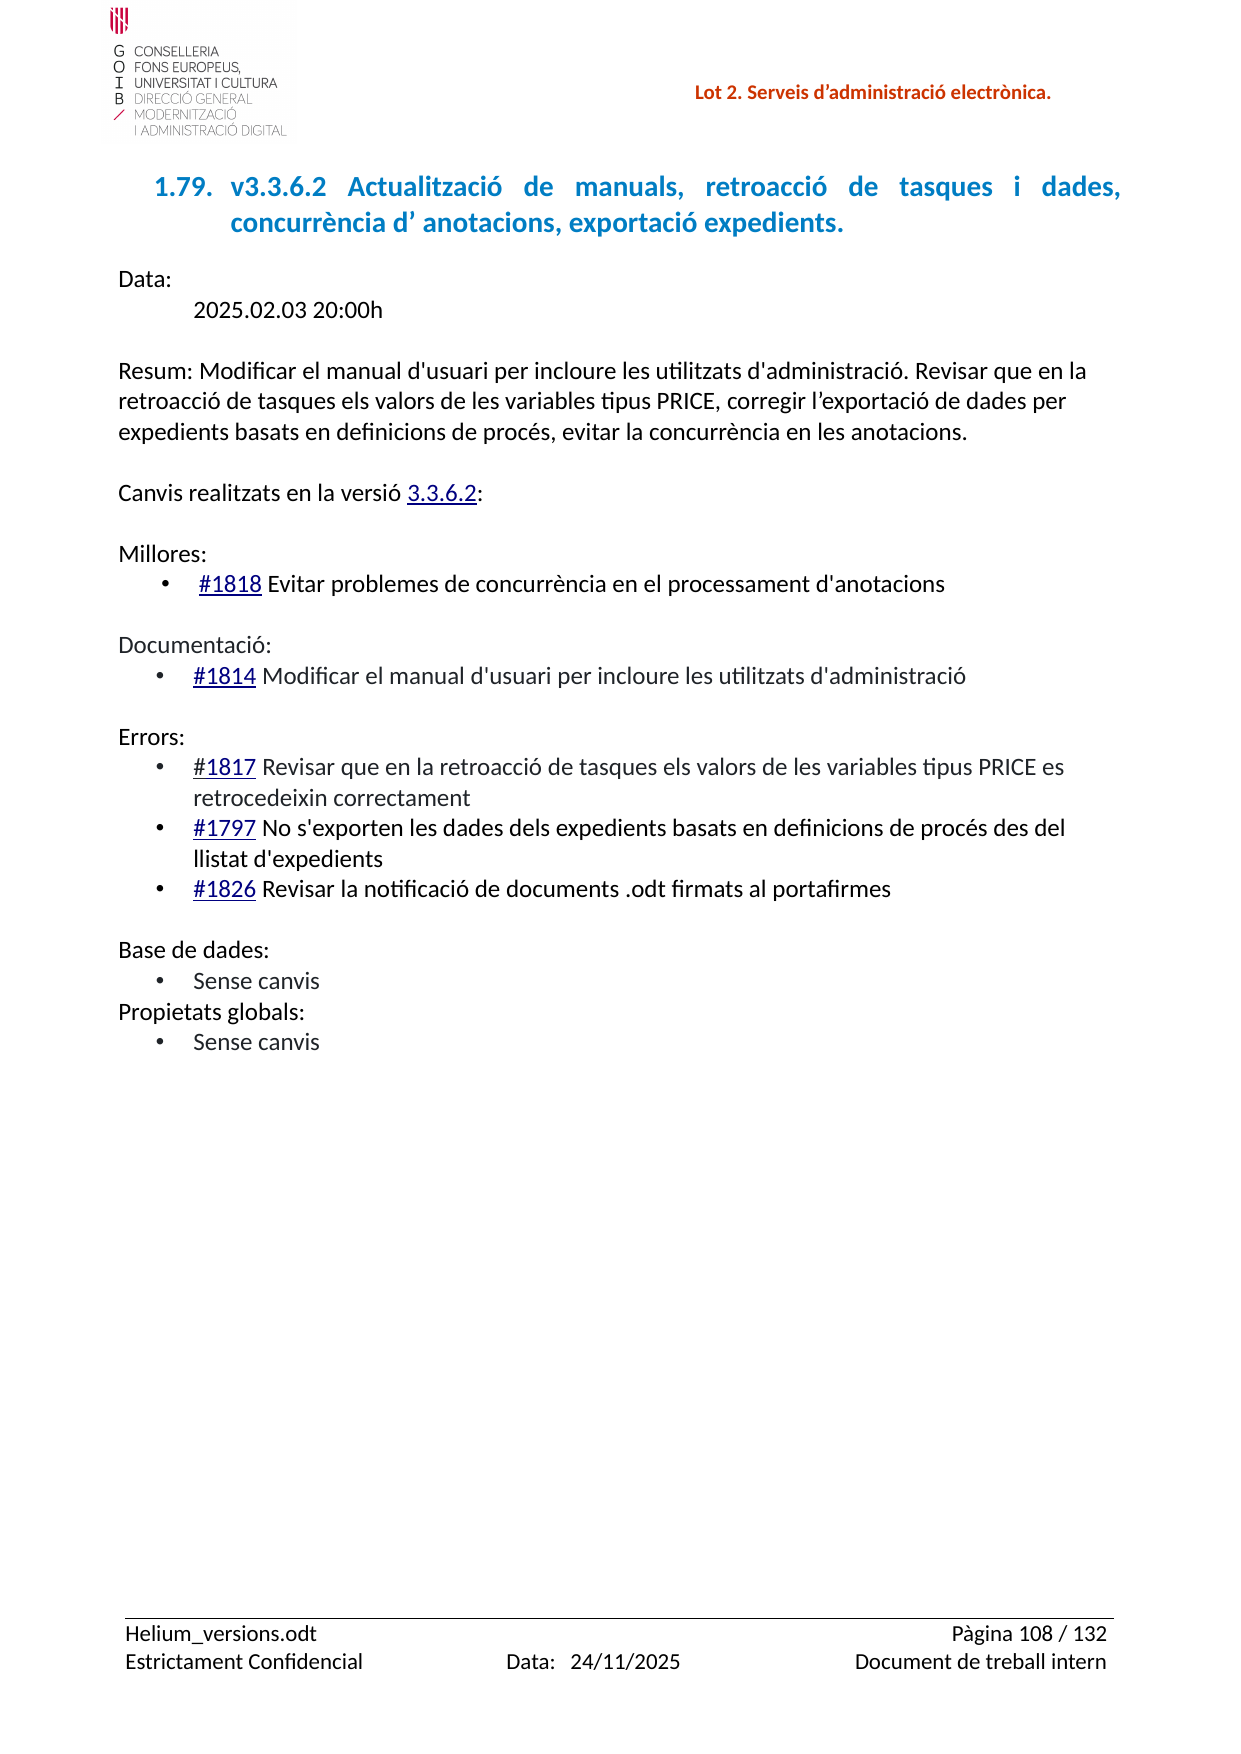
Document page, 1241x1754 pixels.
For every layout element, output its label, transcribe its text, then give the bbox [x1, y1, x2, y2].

text 2025.02.03 20:00h [118, 294, 1122, 324]
text Data: [118, 263, 1122, 294]
list #1826 Revisar la notificació de documents .odt firmats al portafirmes [156, 874, 1122, 904]
picture [100, 0, 297, 144]
list Sense canvis [156, 1026, 1122, 1057]
text Errors: [118, 721, 1122, 752]
list Sense canvis [156, 965, 1122, 996]
list #1817 Revisar que en la retroacció de tasques els valors de les variables tipus PRICE es retrocedeixin correctament [156, 752, 1122, 813]
text Millores: [118, 538, 1122, 568]
text Resum: Modificar el manual d'usuari per incloure les utilitzats d'administració. Revisar que en la retroacció de tasques els valors de les variables tipus PRICE, corregir l’exportació de dades per expedients basats en definicions de procés, evitar la concurrència en les anotacions. [118, 355, 1122, 446]
text Propietats globals: [118, 996, 1122, 1026]
text Documentació: [118, 629, 1122, 660]
list #1818 Evitar problemes de concurrència en el processament d'anotacions [161, 568, 1122, 599]
list #1797 No s'exporten les dades dels expedients basats en definicions de procés des del llistat d'expedients [156, 813, 1122, 874]
text Canvis realitzats en la versió 3.3.6.2: [118, 477, 1122, 507]
list #1814 Modificar el manual d'usuari per incloure les utilitzats d'administració [156, 660, 1122, 691]
subtitle v3.3.6.2 Actualització de manuals, retroacció de tasques i dades, concurrència d’ anotacions, exportació expedients. [153, 168, 1122, 239]
text Base de dades: [118, 935, 1122, 965]
